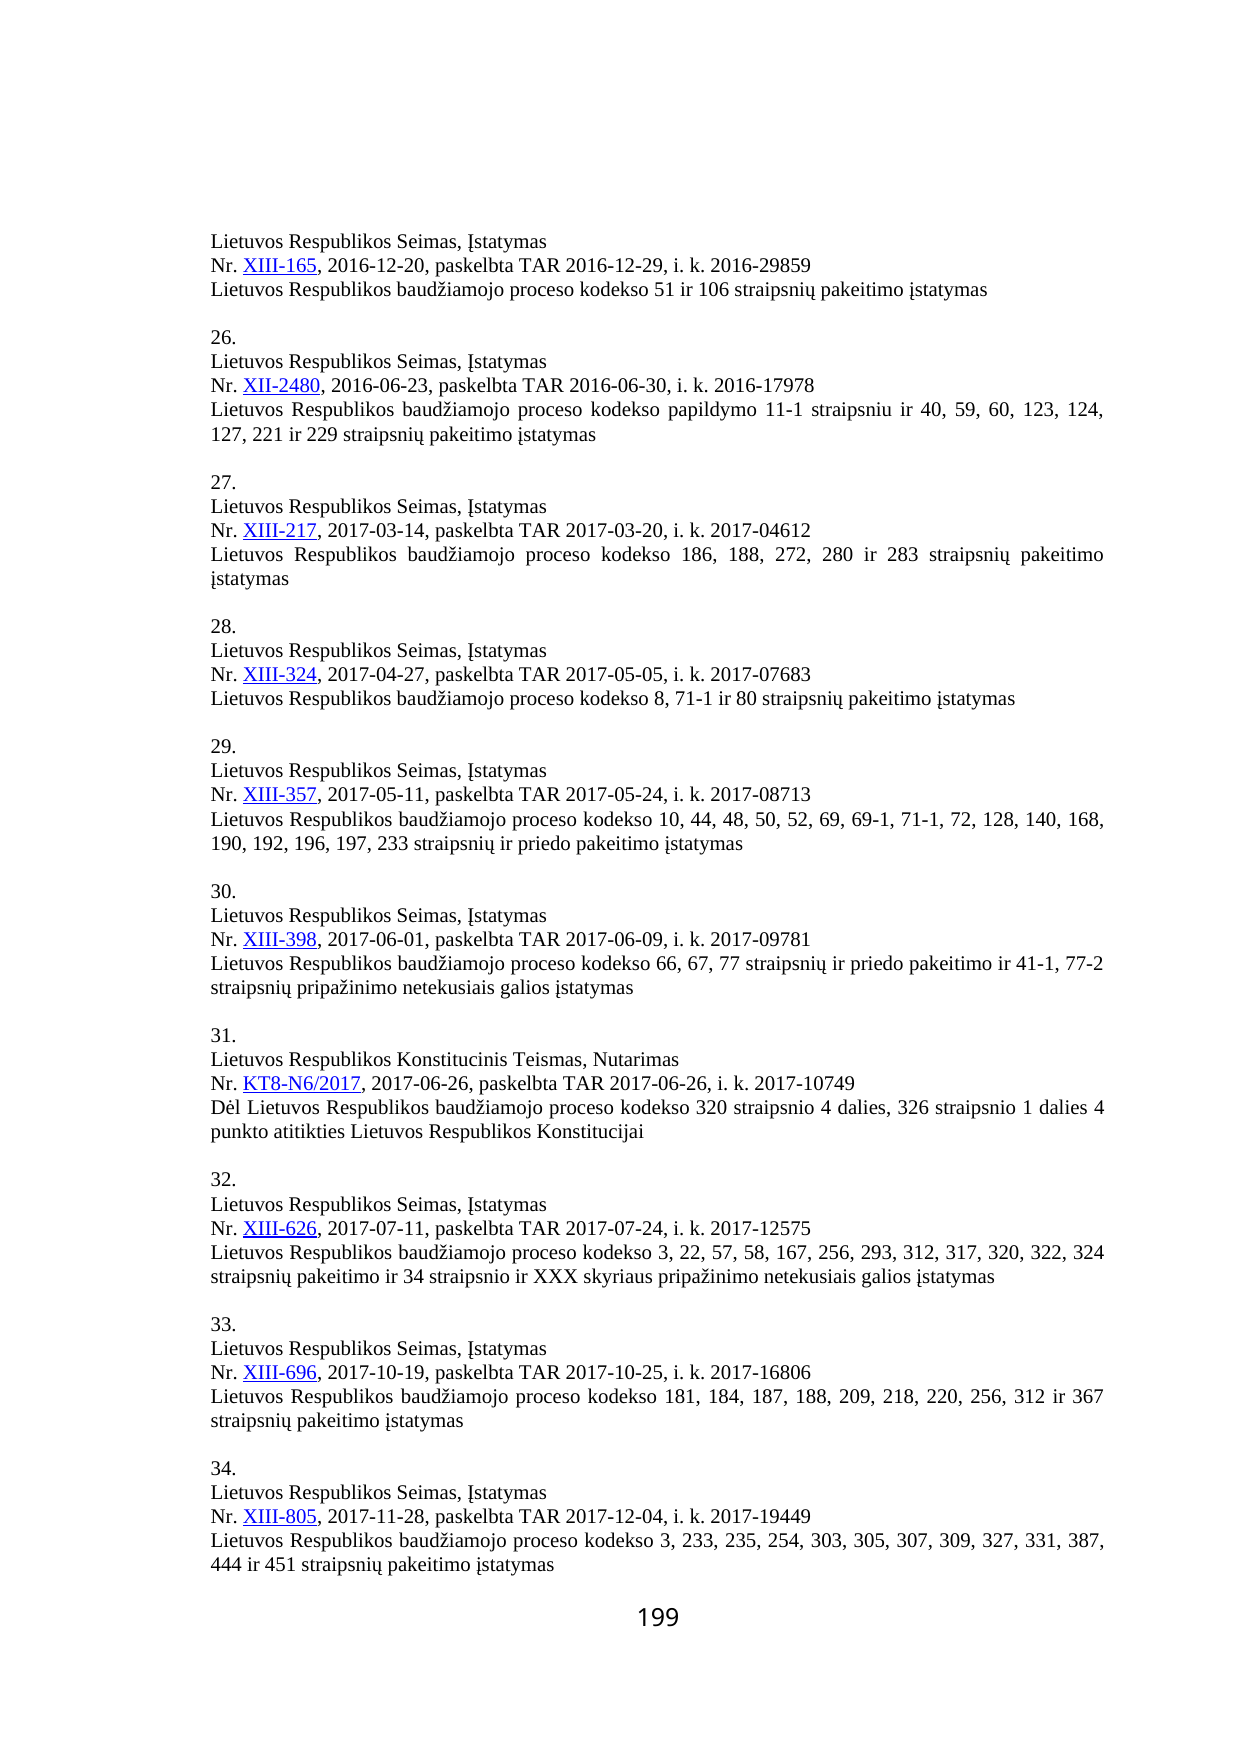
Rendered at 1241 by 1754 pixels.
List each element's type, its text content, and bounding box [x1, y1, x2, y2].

text Lietuvos Respublikos Konstitucinis Teismas, Nutarimas [210, 1047, 1105, 1071]
text Lietuvos Respublikos Seimas, Įstatymas [210, 494, 1105, 518]
text Lietuvos Respublikos baudžiamojo proceso kodekso 3, 22, 57, 58, 167, 256, 293, 312, 317, 320, 322, 324 straipsnių pakeitimo ir 34 straipsnio ir XXX skyriaus pripažinimo netekusiais galios įstatymas [210, 1239, 1105, 1288]
text 31. [210, 1023, 1105, 1047]
text 27. [210, 469, 1105, 494]
text Nr. XIII-357, 2017-05-11, paskelbta TAR 2017-05-24, i. k. 2017-08713 [210, 782, 1105, 806]
text Nr. KT8-N6/2017, 2017-06-26, paskelbta TAR 2017-06-26, i. k. 2017-10749 [210, 1071, 1105, 1095]
text Nr. XIII-398, 2017-06-01, paskelbta TAR 2017-06-09, i. k. 2017-09781 [210, 927, 1105, 951]
text 30. [210, 879, 1105, 903]
text Lietuvos Respublikos baudžiamojo proceso kodekso 181, 184, 187, 188, 209, 218, 220, 256, 312 ir 367 straipsnių pakeitimo įstatymas [210, 1384, 1105, 1432]
text Lietuvos Respublikos baudžiamojo proceso kodekso 8, 71-1 ir 80 straipsnių pakeitimo įstatymas [210, 686, 1105, 710]
text 29. [210, 734, 1105, 758]
text Nr. XIII-626, 2017-07-11, paskelbta TAR 2017-07-24, i. k. 2017-12575 [210, 1216, 1105, 1239]
text Lietuvos Respublikos Seimas, Įstatymas [210, 1336, 1105, 1360]
text 33. [210, 1312, 1105, 1336]
text Lietuvos Respublikos baudžiamojo proceso kodekso 10, 44, 48, 50, 52, 69, 69-1, 71-1, 72, 128, 140, 168, 190, 192, 196, 197, 233 straipsnių ir priedo pakeitimo įstatymas [210, 806, 1105, 854]
text Nr. XIII-324, 2017-04-27, paskelbta TAR 2017-05-05, i. k. 2017-07683 [210, 662, 1105, 686]
text Lietuvos Respublikos baudžiamojo proceso kodekso papildymo 11-1 straipsniu ir 40, 59, 60, 123, 124, 127, 221 ir 229 straipsnių pakeitimo įstatymas [210, 397, 1105, 446]
text 34. [210, 1456, 1105, 1480]
text Nr. XIII-805, 2017-11-28, paskelbta TAR 2017-12-04, i. k. 2017-19449 [210, 1504, 1105, 1528]
text Lietuvos Respublikos baudžiamojo proceso kodekso 51 ir 106 straipsnių pakeitimo įstatymas [210, 277, 1105, 301]
text 28. [210, 614, 1105, 638]
text Nr. XII-2480, 2016-06-23, paskelbta TAR 2016-06-30, i. k. 2016-17978 [210, 373, 1105, 397]
text 32. [210, 1167, 1105, 1191]
text Lietuvos Respublikos Seimas, Įstatymas [210, 758, 1105, 782]
text Lietuvos Respublikos Seimas, Įstatymas [210, 1191, 1105, 1216]
text Nr. XIII-165, 2016-12-20, paskelbta TAR 2016-12-29, i. k. 2016-29859 [210, 253, 1105, 277]
text Nr. XIII-217, 2017-03-14, paskelbta TAR 2017-03-20, i. k. 2017-04612 [210, 518, 1105, 542]
text Lietuvos Respublikos baudžiamojo proceso kodekso 186, 188, 272, 280 ir 283 straipsnių pakeitimo įstatymas [210, 542, 1105, 590]
text Lietuvos Respublikos Seimas, Įstatymas [210, 349, 1105, 373]
text 26. [210, 325, 1105, 349]
text Lietuvos Respublikos baudžiamojo proceso kodekso 3, 233, 235, 254, 303, 305, 307, 309, 327, 331, 387, 444 ir 451 straipsnių pakeitimo įstatymas [210, 1528, 1105, 1576]
text Lietuvos Respublikos Seimas, Įstatymas [210, 1480, 1105, 1504]
text Dėl Lietuvos Respublikos baudžiamojo proceso kodekso 320 straipsnio 4 dalies, 326 straipsnio 1 dalies 4 punkto atitikties Lietuvos Respublikos Konstitucijai [210, 1095, 1105, 1143]
text Lietuvos Respublikos Seimas, Įstatymas [210, 229, 1105, 253]
text Nr. XIII-696, 2017-10-19, paskelbta TAR 2017-10-25, i. k. 2017-16806 [210, 1360, 1105, 1384]
text Lietuvos Respublikos Seimas, Įstatymas [210, 638, 1105, 662]
text Lietuvos Respublikos baudžiamojo proceso kodekso 66, 67, 77 straipsnių ir priedo pakeitimo ir 41-1, 77-2 straipsnių pripažinimo netekusiais galios įstatymas [210, 951, 1105, 999]
text Lietuvos Respublikos Seimas, Įstatymas [210, 903, 1105, 927]
